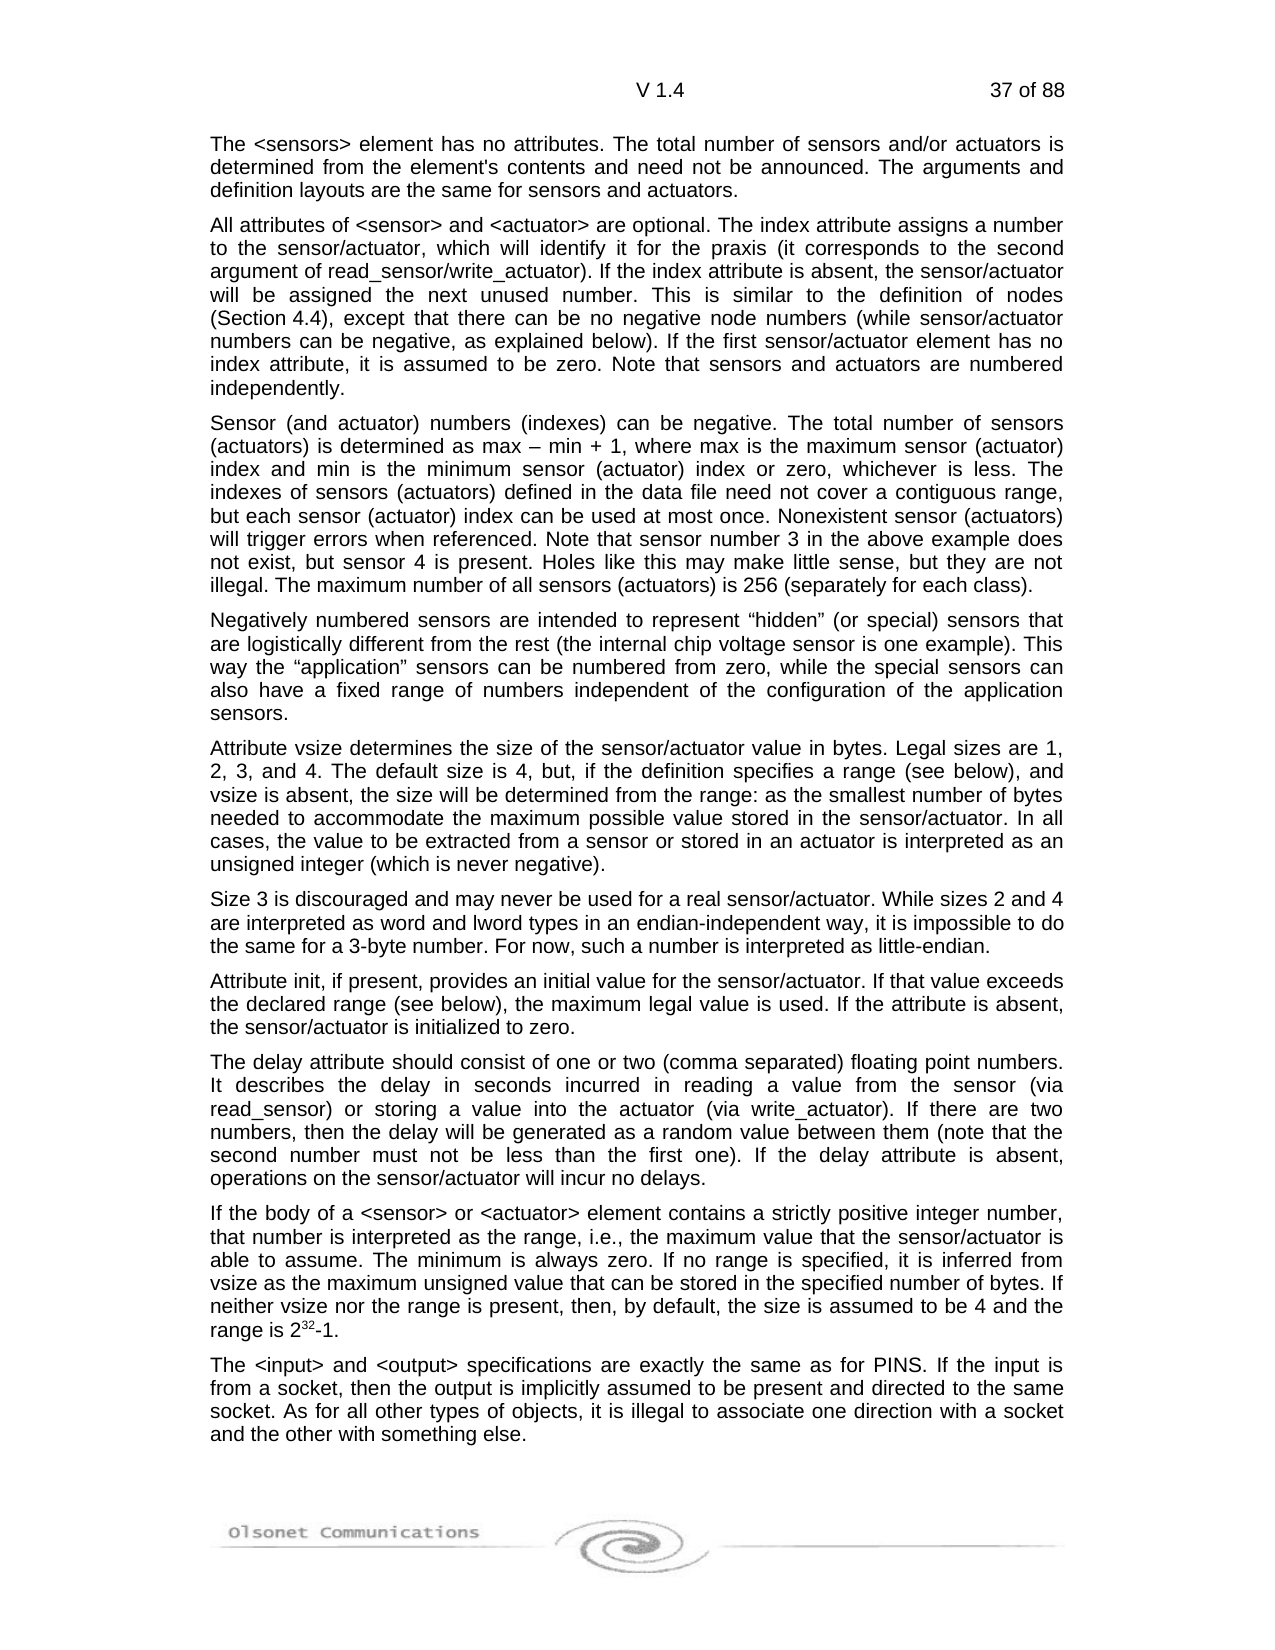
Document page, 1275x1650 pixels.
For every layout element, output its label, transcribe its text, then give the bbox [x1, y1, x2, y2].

text All attributes of <sensor> and <actuator> are optional. The index attribute assigns a number to the sensor/actuator, which will identify it for the praxis (it corresponds to the second argument of read_sensor/write_actuator). If the index attribute is absent, the sensor/actuator will be assigned the next unused number. This is similar to the definition of nodes (Section 4.4), except that there can be no negative node numbers (while sensor/actuator numbers can be negative, as explained below). If the first sensor/actuator element has no index attribute, it is assumed to be zero. Note that sensors and actuators are numbered independently. [210, 214, 1065, 399]
text Attribute vsize determines the size of the sensor/actuator value in bytes. Legal sizes are 1, 2, 3, and 4. The default size is 4, but, if the definition specifies a range (see below), and vsize is absent, the size will be determined from the range: as the smallest number of bytes needed to accommodate the maximum possible value stored in the sensor/actuator. In all cases, the value to be extracted from a sensor or stored in an actuator is interpreted as an unsigned integer (which is never negative). [210, 737, 1065, 876]
text The <input> and <output> specifications are exactly the same as for PINS. If the input is from a socket, then the output is implicitly assumed to be present and directed to the same socket. As for all other types of objects, it is illegal to associate one direction with a socket and the other with something else. [210, 1353, 1065, 1446]
text If the body of a <sensor> or <actuator> element contains a strictly positive integer number, that number is interpreted as the range, i.e., the maximum value that the sensor/actuator is able to assume. The minimum is always zero. If no range is specified, it is inferred from vsize as the maximum unsigned value that can be stored in the specified number of bytes. If neither vsize nor the range is present, then, by default, the size is assumed to be 4 and the range is 232-1. [210, 1202, 1065, 1341]
text The <sensors> element has no attributes. The total number of sensors and/or actuators is determined from the element's contents and need not be announced. The arguments and definition layouts are the same for sensors and actuators. [210, 132, 1065, 202]
text The delay attribute should consist of one or two (comma separated) floating point numbers. It describes the delay in seconds incurred in reading a value from the sensor (via read_sensor) or storing a value into the actuator (via write_actuator). If there are two numbers, then the delay will be generated as a random value between them (note that the second number must not be less than the first one). If the delay attribute is absent, operations on the sensor/actuator will incur no delays. [210, 1051, 1065, 1190]
text Size 3 is discouraged and may never be used for a real sensor/actuator. While sizes 2 and 4 are interpreted as word and lword types in an endian-independent way, it is impossible to do the same for a 3-byte number. For now, such a number is interpreted as little-endian. [210, 888, 1065, 958]
text Negatively numbered sensors are intended to represent “hidden” (or special) sensors that are logistically different from the rest (the internal chip voltage sensor is one example). This way the “application” sensors can be numbered from zero, while the special sensors can also have a fixed range of numbers independent of the configuration of the application sensors. [210, 609, 1065, 725]
picture [210, 1504, 1065, 1596]
text Attribute init, if present, provides an initial value for the sensor/actuator. If that value exceeds the declared range (see below), the maximum legal value is used. If the attribute is absent, the sensor/actuator is initialized to zero. [210, 969, 1065, 1039]
text Sensor (and actuator) numbers (indexes) can be negative. The total number of sensors (actuators) is determined as max – min + 1, where max is the maximum sensor (actuator) index and min is the minimum sensor (actuator) index or zero, whichever is less. The indexes of sensors (actuators) defined in the data file need not cover a contiguous range, but each sensor (actuator) index can be used at most once. Nonexistent sensor (actuators) will trigger errors when referenced. Note that sensor number 3 in the above example does not exist, but sensor 4 is present. Holes like this may make little sense, but they are not illegal. The maximum number of all sensors (actuators) is 256 (separately for each class). [210, 411, 1065, 597]
